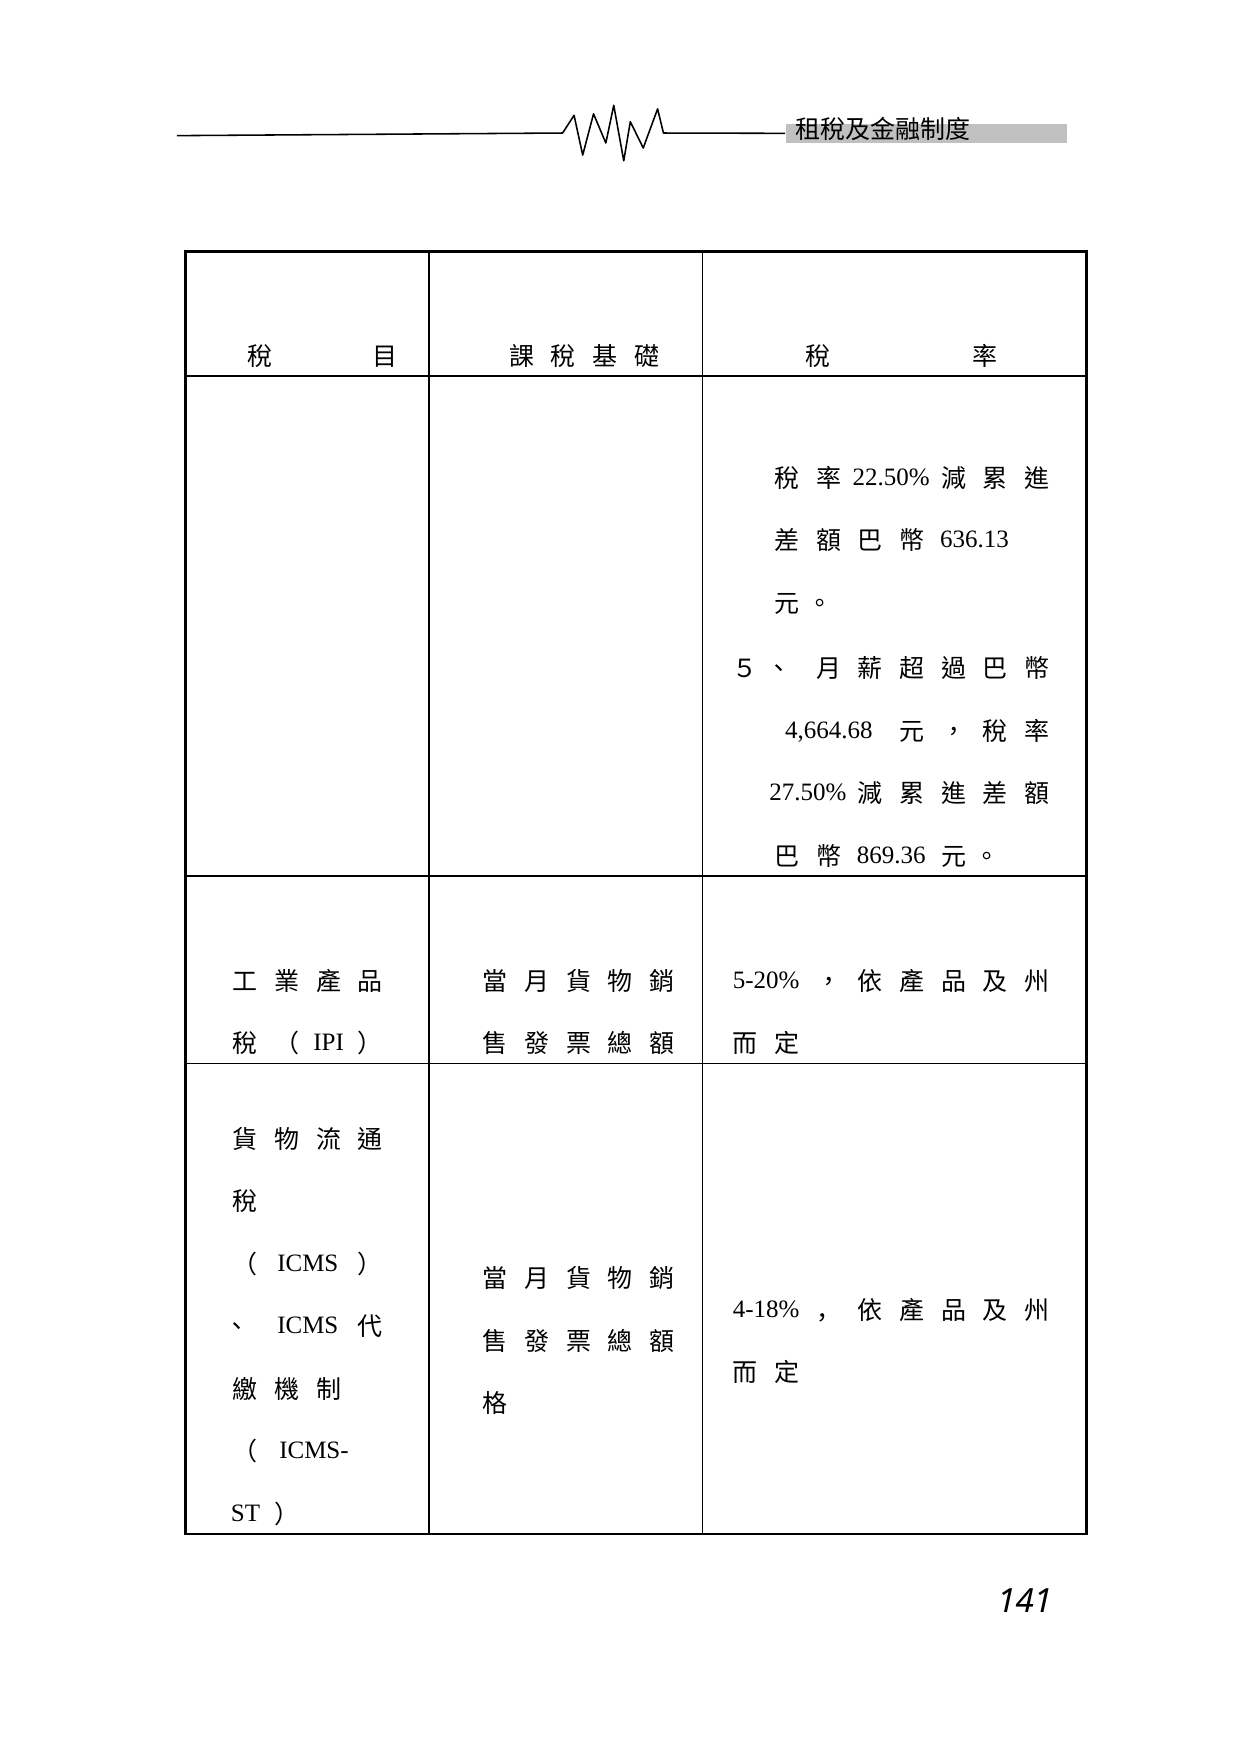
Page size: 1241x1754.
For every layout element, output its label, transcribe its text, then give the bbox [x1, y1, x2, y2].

table_cell [430, 377, 702, 875]
table_cell 稅率22.50%減累進差額巴幣636.13元。 ５、月薪超過巴幣4,664.68元，稅率27.50%減累進差額巴幣869.36元。 [703, 377, 1085, 875]
table_cell [187, 377, 428, 875]
table_cell 當月貨物銷售發票總額格 [430, 1064, 702, 1533]
table_cell 當月貨物銷售發票總額 [430, 877, 702, 1063]
table_cell 4-18%，依產品及州而定 [703, 1064, 1085, 1533]
table_cell 貨物流通稅（ICMS）、ICMS代繳機制（ICMS-ST） [187, 1064, 428, 1533]
table_cell 5-20%，依產品及州而定 [703, 877, 1085, 1063]
table_header 課稅基礎 [430, 253, 702, 375]
table_cell 工業產品稅（IPI） [187, 877, 428, 1063]
table_header 稅 率 [703, 253, 1085, 375]
table_header 稅 目 [187, 253, 428, 375]
